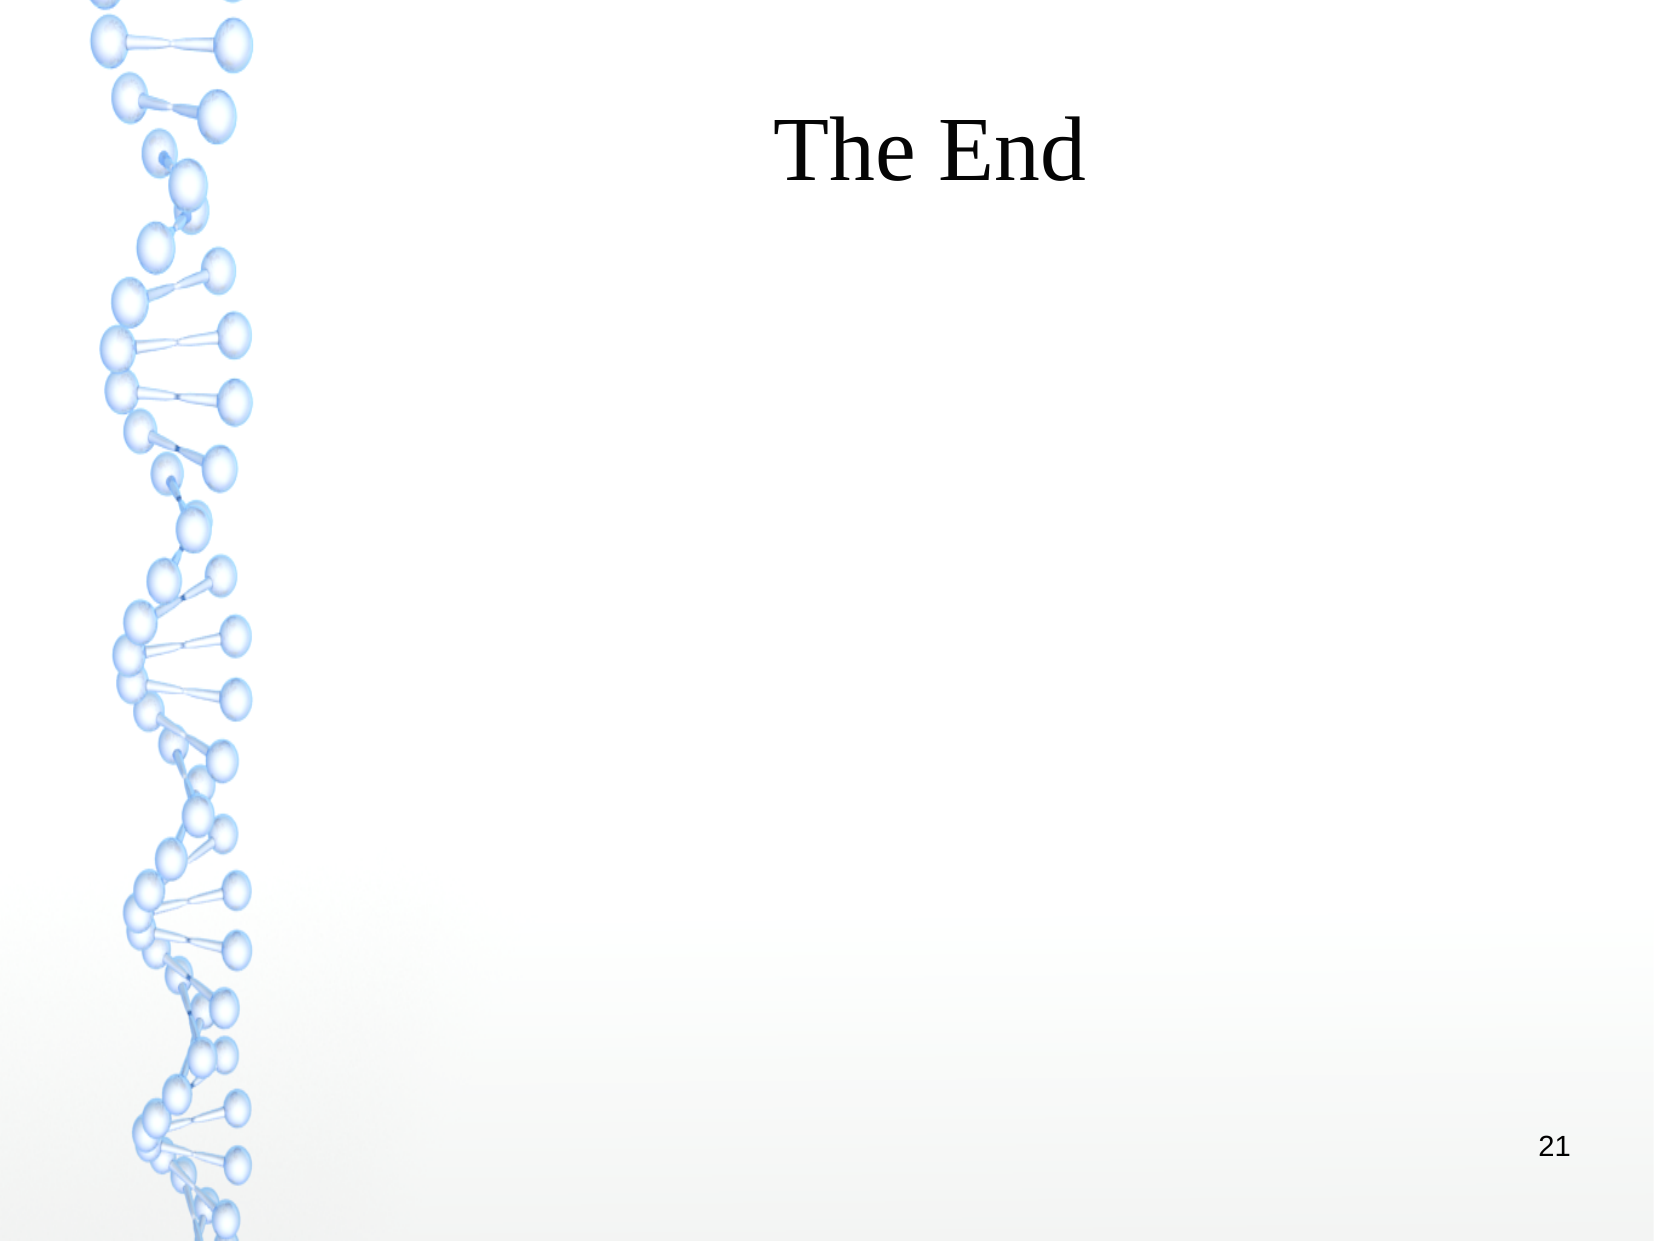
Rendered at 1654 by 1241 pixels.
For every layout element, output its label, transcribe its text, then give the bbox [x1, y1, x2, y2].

picture [0, 0, 1654, 1241]
title The End [265, 47, 1595, 252]
